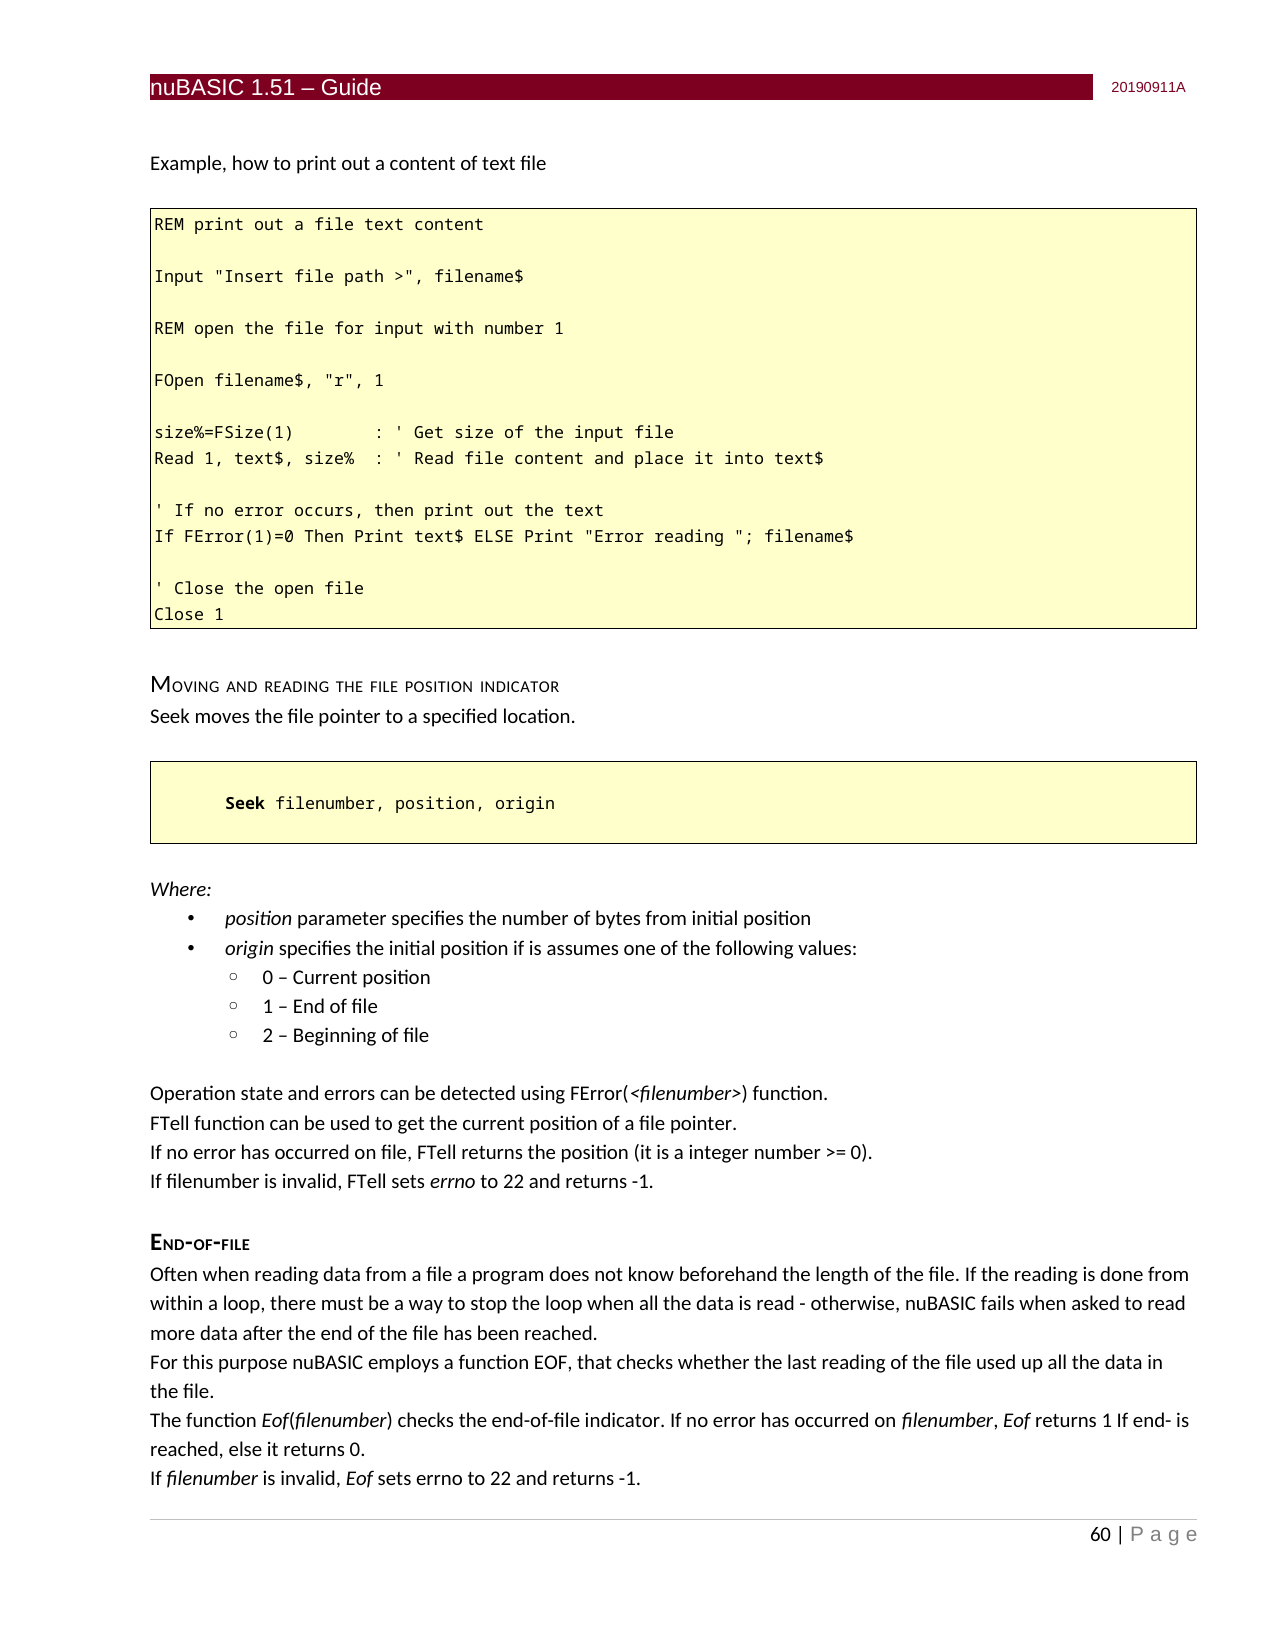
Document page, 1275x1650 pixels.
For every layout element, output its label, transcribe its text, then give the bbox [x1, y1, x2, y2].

text FTell function can be used to get the current position of a file pointer. [150, 1110, 1197, 1135]
subtitle Moving and reading the file position indicator [150, 668, 1197, 698]
list Close 1 [151, 599, 1196, 628]
list ' Close the open file [151, 573, 1196, 599]
list 2 – Beginning of file [225, 1022, 1197, 1048]
text If filenumber is invalid, Eof sets errno to 22 and returns -1. [150, 1466, 1197, 1491]
list position parameter specifies the number of bytes from initial position [187, 906, 1197, 931]
text For this purpose nuBASIC employs a function EOF, that checks whether the last reading of the file used up all the data in the file. [150, 1349, 1197, 1403]
list 1 – End of file [225, 993, 1197, 1018]
list size%=FSize(1) : ' Get size of the input file [151, 417, 1196, 443]
list Read 1, text$, size% : ' Read file content and place it into text$ [151, 443, 1196, 469]
text Operation state and errors can be detected using FError(<filenumber>) function. [150, 1081, 1197, 1106]
text Example, how to print out a content of text file [150, 150, 1197, 175]
list Input "Insert file path >", filename$ [151, 260, 1196, 286]
text If filenumber is invalid, FTell sets errno to 22 and returns -1. [150, 1168, 1197, 1193]
list REM print out a file text content [151, 209, 1196, 234]
text The function Eof(filenumber) checks the end-of-file indicator. If no error has occurred on filenumber, Eof returns 1 If end- is reached, else it returns 0. [150, 1407, 1197, 1462]
text Where: [150, 876, 1197, 902]
list FOpen filename$, "r", 1 [151, 364, 1196, 391]
text If no error has occurred on file, FTell returns the position (it is a integer number >= 0). [150, 1139, 1197, 1164]
list ' If no error occurs, then print out the text [151, 495, 1196, 521]
text Seek moves the file pointer to a specified location. [150, 703, 1197, 728]
list Seek filenumber, position, origin [151, 787, 1196, 813]
subtitle End-of-file [150, 1226, 1197, 1257]
list origin specifies the initial position if is assumes one of the following values: [187, 935, 1197, 960]
text Often when reading data from a file a program does not know beforehand the length of the file. If the reading is done from within a loop, there must be a way to stop the loop when all the data is read - otherwise, nuBASIC fails when asked to read more data after the end of the file has been reached. [150, 1261, 1197, 1345]
list 0 – Current position [225, 964, 1197, 989]
list If FError(1)=0 Then Print text$ ELSE Print "Error reading "; filename$ [151, 521, 1196, 547]
list REM open the file for input with number 1 [151, 312, 1196, 338]
